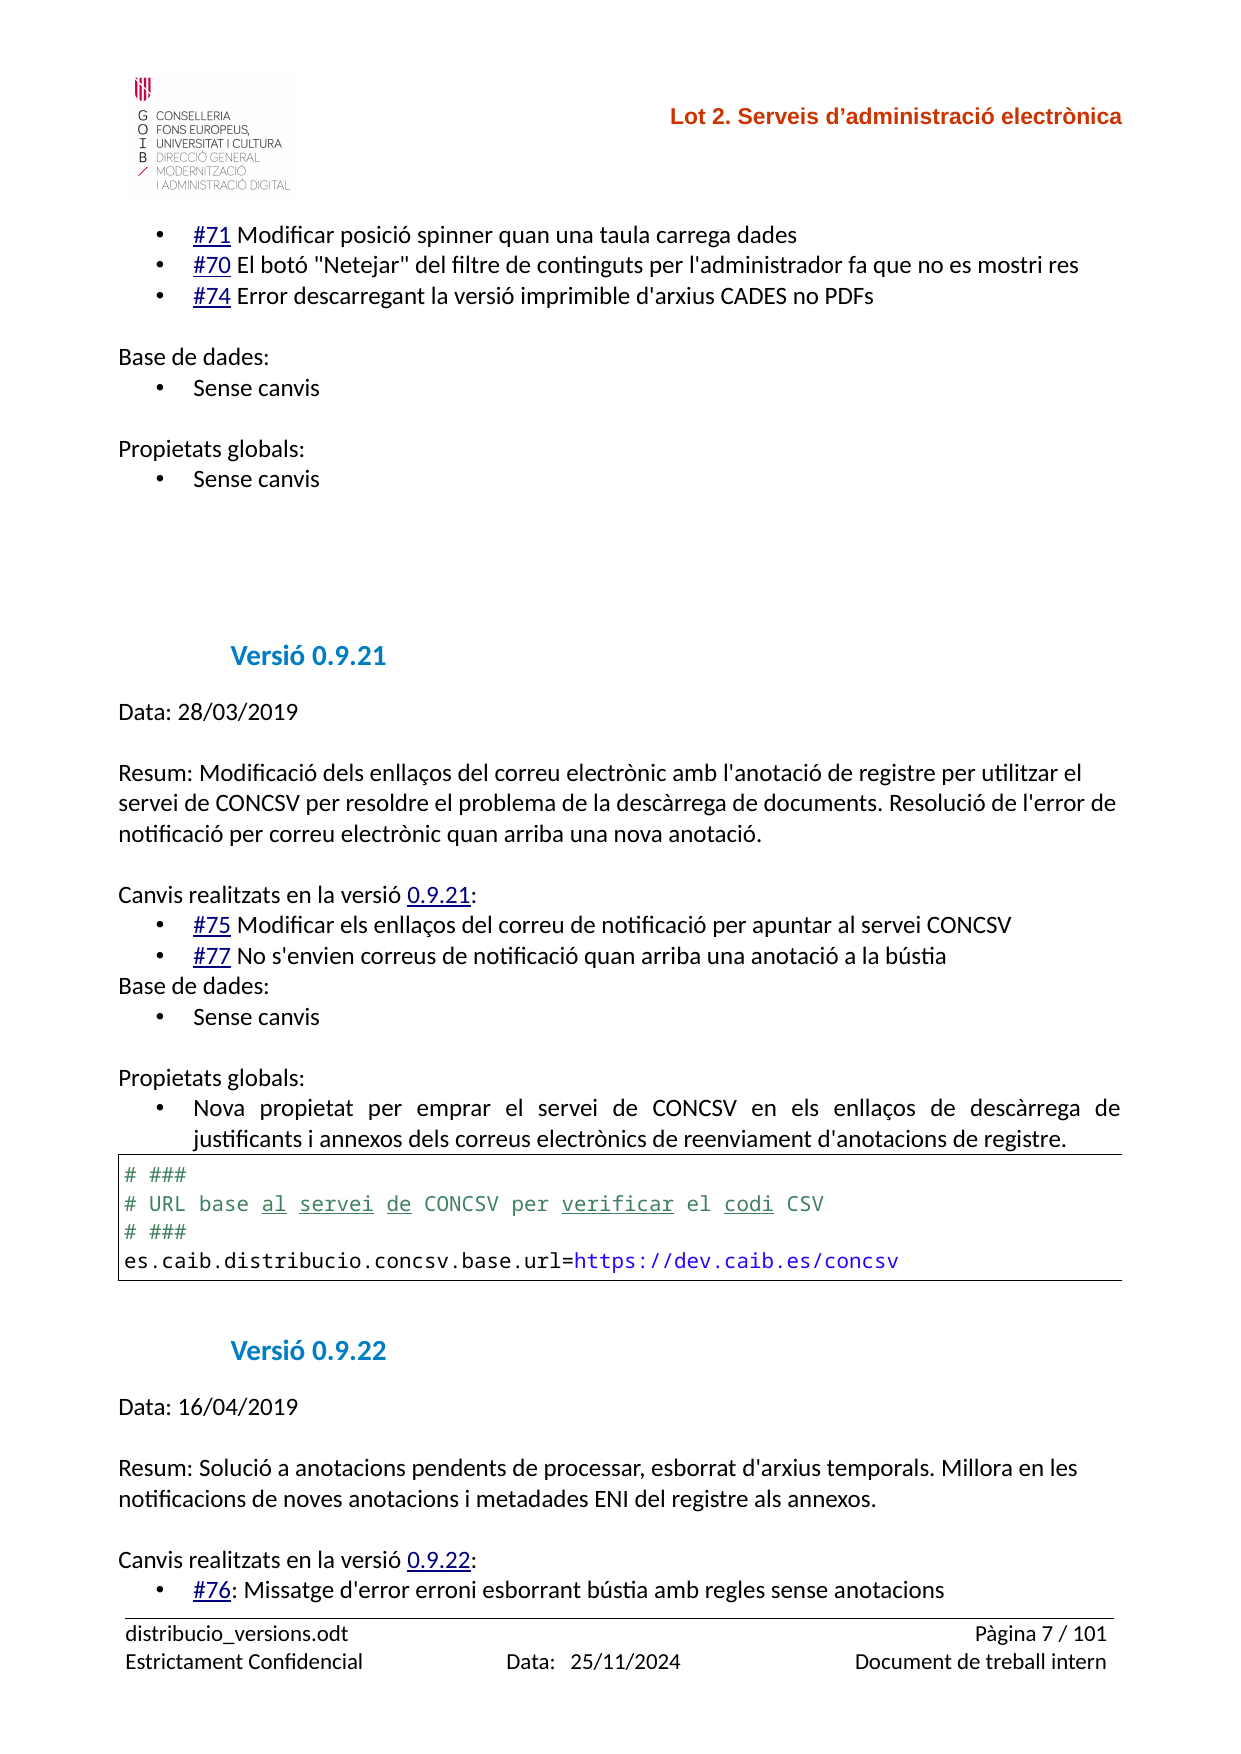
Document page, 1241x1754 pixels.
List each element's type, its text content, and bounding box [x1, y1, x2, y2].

text Data: 16/04/2019 [118, 1391, 1122, 1422]
text Canvis realitzats en la versió 0.9.22: [118, 1544, 1122, 1574]
text Canvis realitzats en la versió 0.9.21: [118, 879, 1122, 909]
text Propietats globals: [118, 433, 1122, 463]
text Resum: Modificació dels enllaços del correu electrònic amb l'anotació de registre per utilitzar el servei de CONCSV per resoldre el problema de la descàrrega de documents. Resolució de l'error de notificació per correu electrònic quan arriba una nova anotació. [118, 757, 1122, 848]
list #75 Modificar els enllaços del correu de notificació per apuntar al servei CONCSV [156, 909, 1122, 940]
list #77 No s'envien correus de notificació quan arriba una anotació a la bústia [156, 940, 1122, 971]
subtitle Versió 0.9.21 [153, 637, 1122, 672]
text Data: 28/03/2019 [118, 696, 1122, 726]
list Sense canvis [156, 463, 1122, 494]
list #71 Modificar posició spinner quan una taula carrega dades [156, 219, 1122, 250]
subtitle Versió 0.9.22 [153, 1332, 1122, 1368]
list #74 Error descarregant la versió imprimible d'arxius CADES no PDFs [156, 280, 1122, 311]
text Base de dades: [118, 971, 1122, 1001]
list #76: Missatge d'error erroni esborrant bústia amb regles sense anotacions [156, 1574, 1122, 1605]
list Sense canvis [156, 372, 1122, 402]
text Resum: Solució a anotacions pendents de processar, esborrat d'arxius temporals. Millora en les notificacions de noves anotacions i metadades ENI del registre als annexos. [118, 1452, 1122, 1513]
list Nova propietat per emprar el servei de CONCSV en els enllaços de descàrrega de justificants i annexos dels correus electrònics de reenviament d'anotacions de registre. [156, 1093, 1122, 1154]
list Sense canvis [156, 1001, 1122, 1032]
table_header # ### # URL base al servei de CONCSV per verificar el codi CSV # ### es.caib.distribucio.concsv.base.url=https://dev.caib.es/concsv [119, 1155, 1122, 1280]
list #70 El botó "Netejar" del filtre de continguts per l'administrador fa que no es mostri res [156, 250, 1122, 280]
text Propietats globals: [118, 1062, 1122, 1093]
picture [126, 70, 299, 197]
text Base de dades: [118, 341, 1122, 372]
